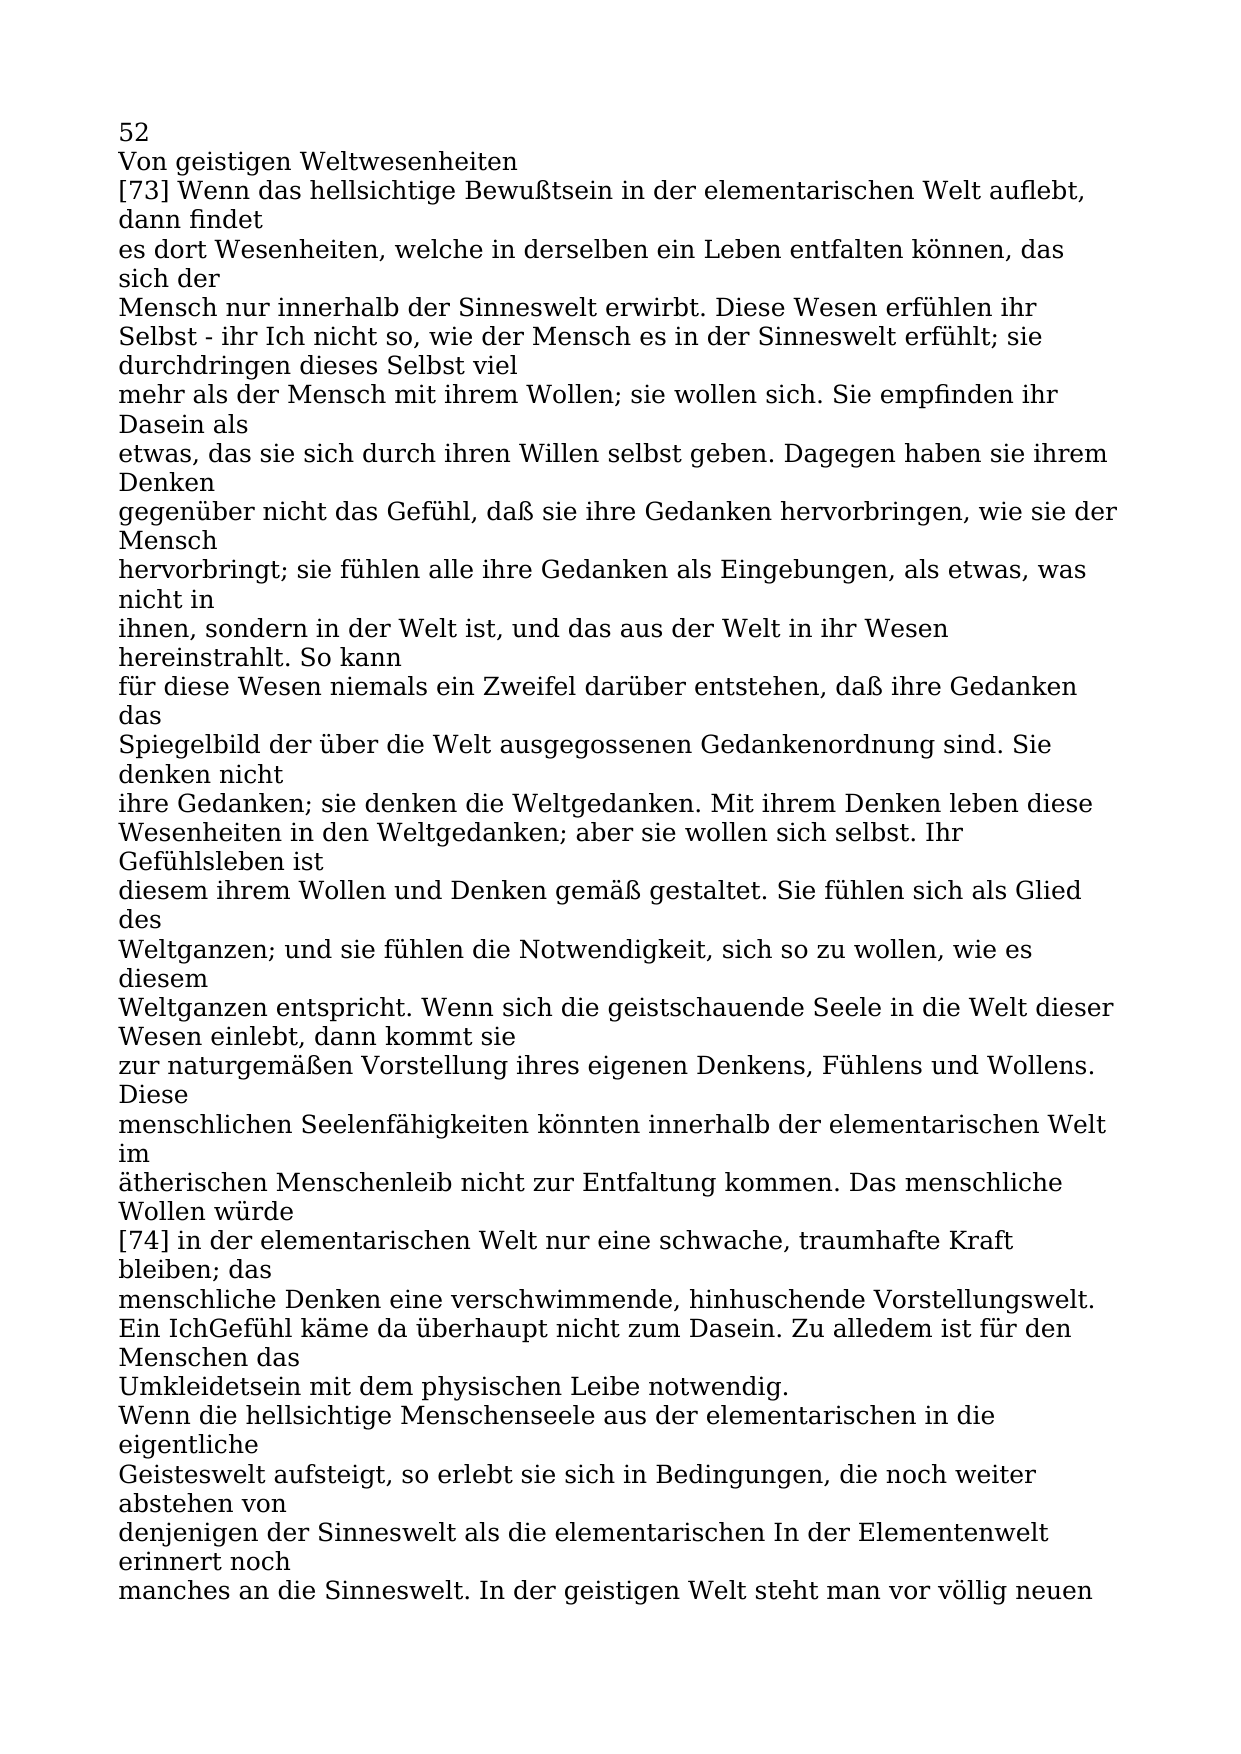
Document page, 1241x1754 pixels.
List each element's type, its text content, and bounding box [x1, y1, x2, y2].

text diesem ihrem Wollen und Denken gemäß gestaltet. Sie fühlen sich als Glied des [118, 876, 1122, 935]
text es dort Wesenheiten, welche in derselben ein Leben entfalten können, das sich der [118, 235, 1122, 293]
text 52 [118, 118, 1122, 147]
text [74] in der elementarischen Welt nur eine schwache, traumhafte Kraft bleiben; das [118, 1226, 1122, 1285]
text gegenüber nicht das Gefühl, daß sie ihre Gedanken hervorbringen, wie sie der Mensch [118, 497, 1122, 556]
text mehr als der Mensch mit ihrem Wollen; sie wollen sich. Sie empfinden ihr Dasein als [118, 381, 1122, 439]
text Weltganzen entspricht. Wenn sich die geistschauende Seele in die Welt dieser Wesen einlebt, dann kommt sie [118, 993, 1122, 1051]
text ihre Gedanken; sie denken die Weltgedanken. Mit ihrem Denken leben diese [118, 789, 1122, 818]
text zur naturgemäßen Vorstellung ihres eigenen Denkens, Fühlens und Wollens. Diese [118, 1051, 1122, 1110]
text ätherischen Menschenleib nicht zur Entfaltung kommen. Das menschliche Wollen würde [118, 1168, 1122, 1226]
text menschlichen Seelenfähigkeiten könnten innerhalb der elementarischen Welt im [118, 1110, 1122, 1168]
text Spiegelbild der über die Welt ausgegossenen Gedankenordnung sind. Sie denken nicht [118, 731, 1122, 789]
text denjenigen der Sinneswelt als die elementarischen In der Elementenwelt erinnert noch [118, 1518, 1122, 1576]
text Mensch nur innerhalb der Sinneswelt erwirbt. Diese Wesen erfühlen ihr Selbst - ihr Ich nicht so, wie der Mensch es in der Sinneswelt erfühlt; sie durchdringen dieses Selbst viel [118, 293, 1122, 381]
text Umkleidetsein mit dem physischen Leibe notwendig. [118, 1372, 1122, 1401]
text etwas, das sie sich durch ihren Willen selbst geben. Dagegen haben sie ihrem Denken [118, 439, 1122, 497]
text Von geistigen Weltwesenheiten [118, 147, 1122, 176]
text für diese Wesen niemals ein Zweifel darüber entstehen, daß ihre Gedanken das [118, 672, 1122, 731]
text Wesenheiten in den Weltgedanken; aber sie wollen sich selbst. Ihr Gefühlsleben ist [118, 818, 1122, 876]
text manches an die Sinneswelt. In der geistigen Welt steht man vor völlig neuen [118, 1576, 1122, 1606]
text Weltganzen; und sie fühlen die Notwendigkeit, sich so zu wollen, wie es diesem [118, 935, 1122, 993]
text menschliche Denken eine verschwimmende, hinhuschende Vorstellungswelt. Ein IchGefühl käme da überhaupt nicht zum Dasein. Zu alledem ist für den Menschen das [118, 1285, 1122, 1372]
text [73] Wenn das hellsichtige Bewußtsein in der elementarischen Welt auflebt, dann findet [118, 176, 1122, 235]
text Wenn die hellsichtige Menschenseele aus der elementarischen in die eigentliche [118, 1401, 1122, 1460]
text hervorbringt; sie fühlen alle ihre Gedanken als Eingebungen, als etwas, was nicht in [118, 556, 1122, 614]
text Geisteswelt aufsteigt, so erlebt sie sich in Bedingungen, die noch weiter abstehen von [118, 1460, 1122, 1518]
text ihnen, sondern in der Welt ist, und das aus der Welt in ihr Wesen hereinstrahlt. So kann [118, 614, 1122, 672]
